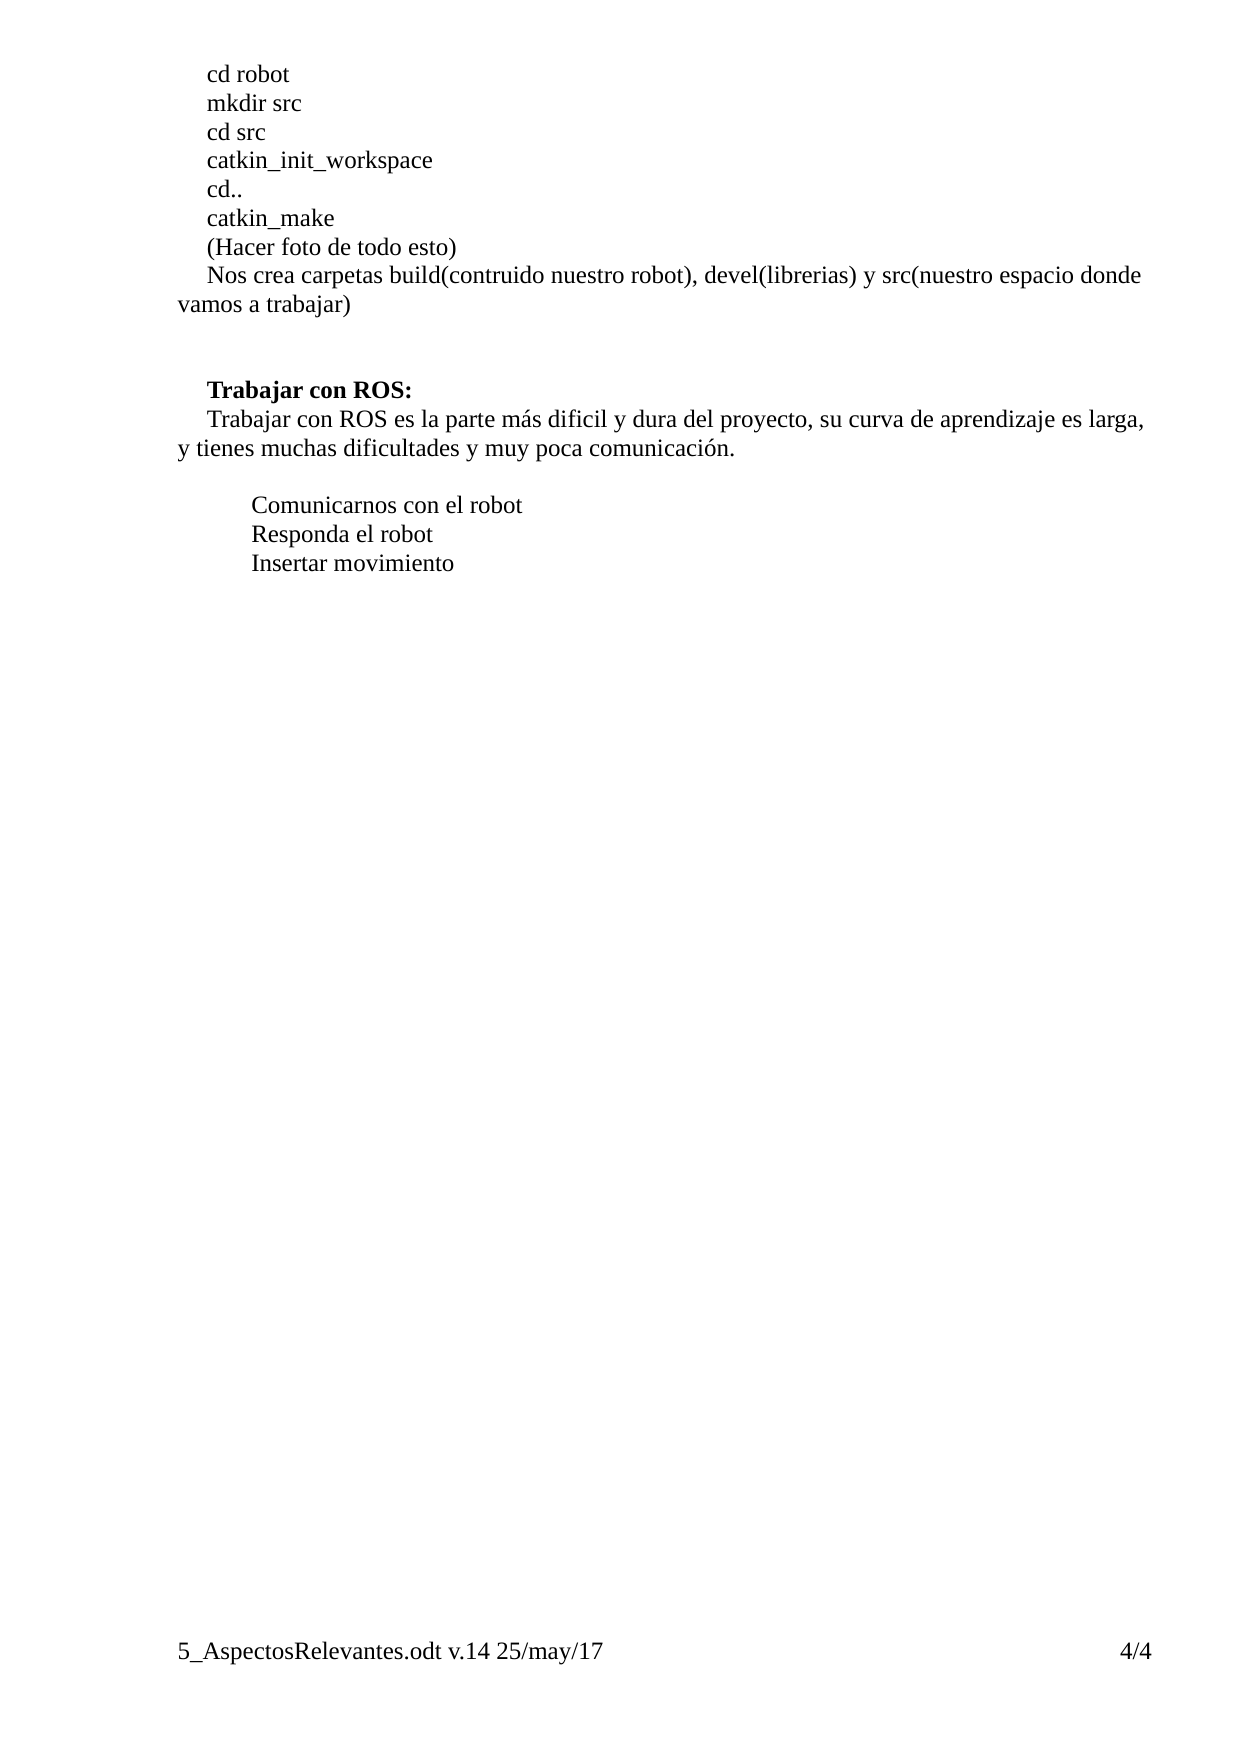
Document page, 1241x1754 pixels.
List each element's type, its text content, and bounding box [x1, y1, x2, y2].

text catkin_make [177, 203, 1152, 232]
text Nos crea carpetas build(contruido nuestro robot), devel(librerias) y src(nuestro espacio donde vamos a trabajar) [177, 260, 1152, 318]
text Trabajar con ROS es la parte más dificil y dura del proyecto, su curva de aprendizaje es larga, y tienes muchas dificultades y muy poca comunicación. [177, 404, 1152, 462]
text cd src [177, 117, 1152, 145]
text (Hacer foto de todo esto) [177, 232, 1152, 260]
text cd.. [177, 174, 1152, 203]
text cd robot [177, 59, 1152, 88]
text Responda el robot [177, 519, 1152, 548]
text Trabajar con ROS: [177, 375, 1152, 404]
text catkin_init_workspace [177, 145, 1152, 174]
text mkdir src [177, 88, 1152, 117]
text Insertar movimiento [177, 548, 1152, 577]
text Comunicarnos con el robot [177, 490, 1152, 519]
